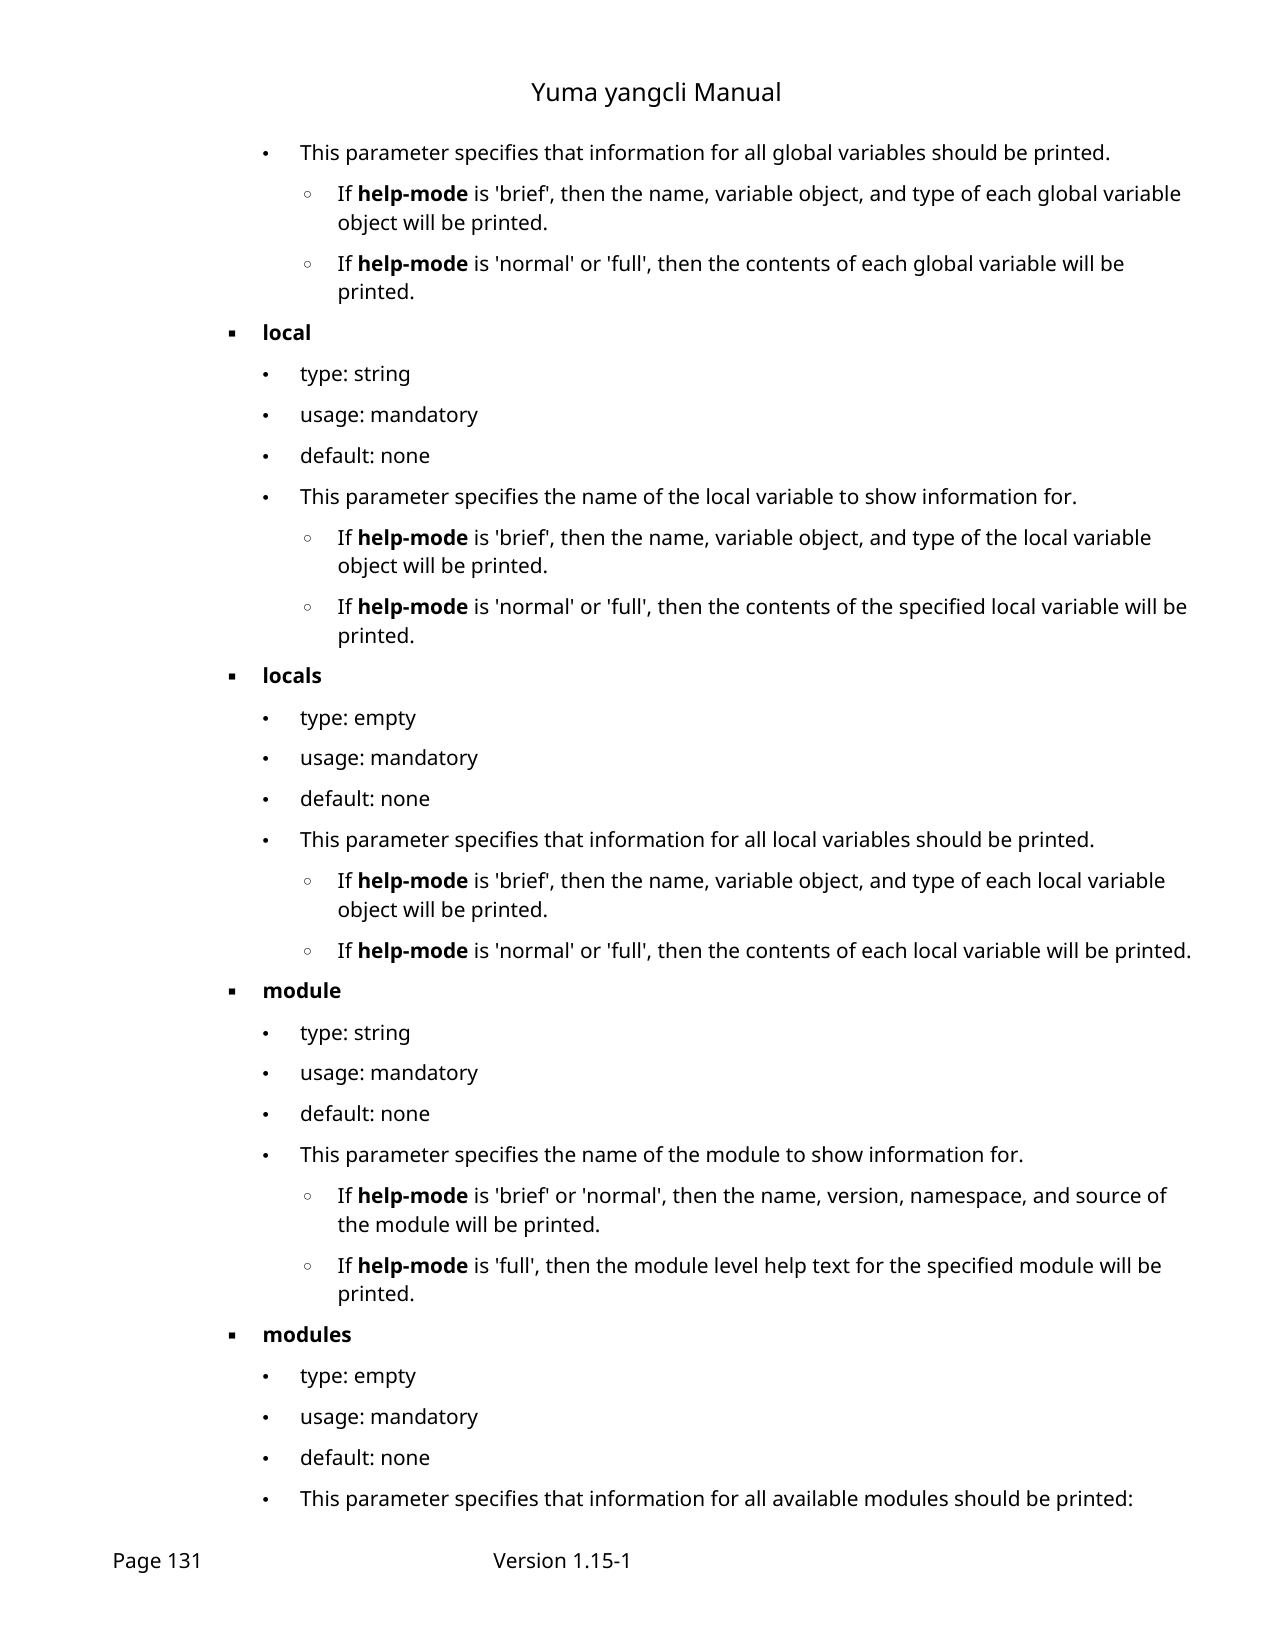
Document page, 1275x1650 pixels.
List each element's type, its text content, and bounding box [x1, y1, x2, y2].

list usage: mandatory [262, 400, 1200, 428]
list If help-mode is 'normal' or 'full', then the contents of each local variable will be printed. [300, 936, 1200, 964]
list If help-mode is 'normal' or 'full', then the contents of each global variable will be printed. [300, 249, 1200, 306]
list If help-mode is 'brief', then the name, variable object, and type of each global variable object will be printed. [300, 179, 1200, 236]
list This parameter specifies the name of the local variable to show information for. [262, 482, 1200, 510]
list usage: mandatory [262, 1402, 1200, 1430]
list modules [225, 1320, 1200, 1348]
list If help-mode is 'full', then the module level help text for the specified module will be printed. [300, 1251, 1200, 1308]
list locals [225, 662, 1200, 690]
list This parameter specifies that information for all global variables should be printed. [262, 138, 1200, 167]
list usage: mandatory [262, 1058, 1200, 1087]
list usage: mandatory [262, 743, 1200, 772]
list This parameter specifies that information for all local variables should be printed. [262, 825, 1200, 854]
list local [225, 318, 1200, 347]
list If help-mode is 'normal' or 'full', then the contents of the specified local variable will be printed. [300, 592, 1200, 649]
list This parameter specifies that information for all available modules should be printed: [262, 1484, 1200, 1512]
list type: string [262, 359, 1200, 388]
list If help-mode is 'brief', then the name, variable object, and type of each local variable object will be printed. [300, 866, 1200, 923]
list type: string [262, 1018, 1200, 1046]
list type: empty [262, 1361, 1200, 1389]
list module [225, 977, 1200, 1005]
list This parameter specifies the name of the module to show information for. [262, 1140, 1200, 1169]
list default: none [262, 784, 1200, 813]
list default: none [262, 1099, 1200, 1128]
list If help-mode is 'brief' or 'normal', then the name, version, namespace, and source of the module will be printed. [300, 1181, 1200, 1238]
list If help-mode is 'brief', then the name, variable object, and type of the local variable object will be printed. [300, 523, 1200, 580]
list type: empty [262, 703, 1200, 731]
list default: none [262, 441, 1200, 469]
list default: none [262, 1443, 1200, 1471]
